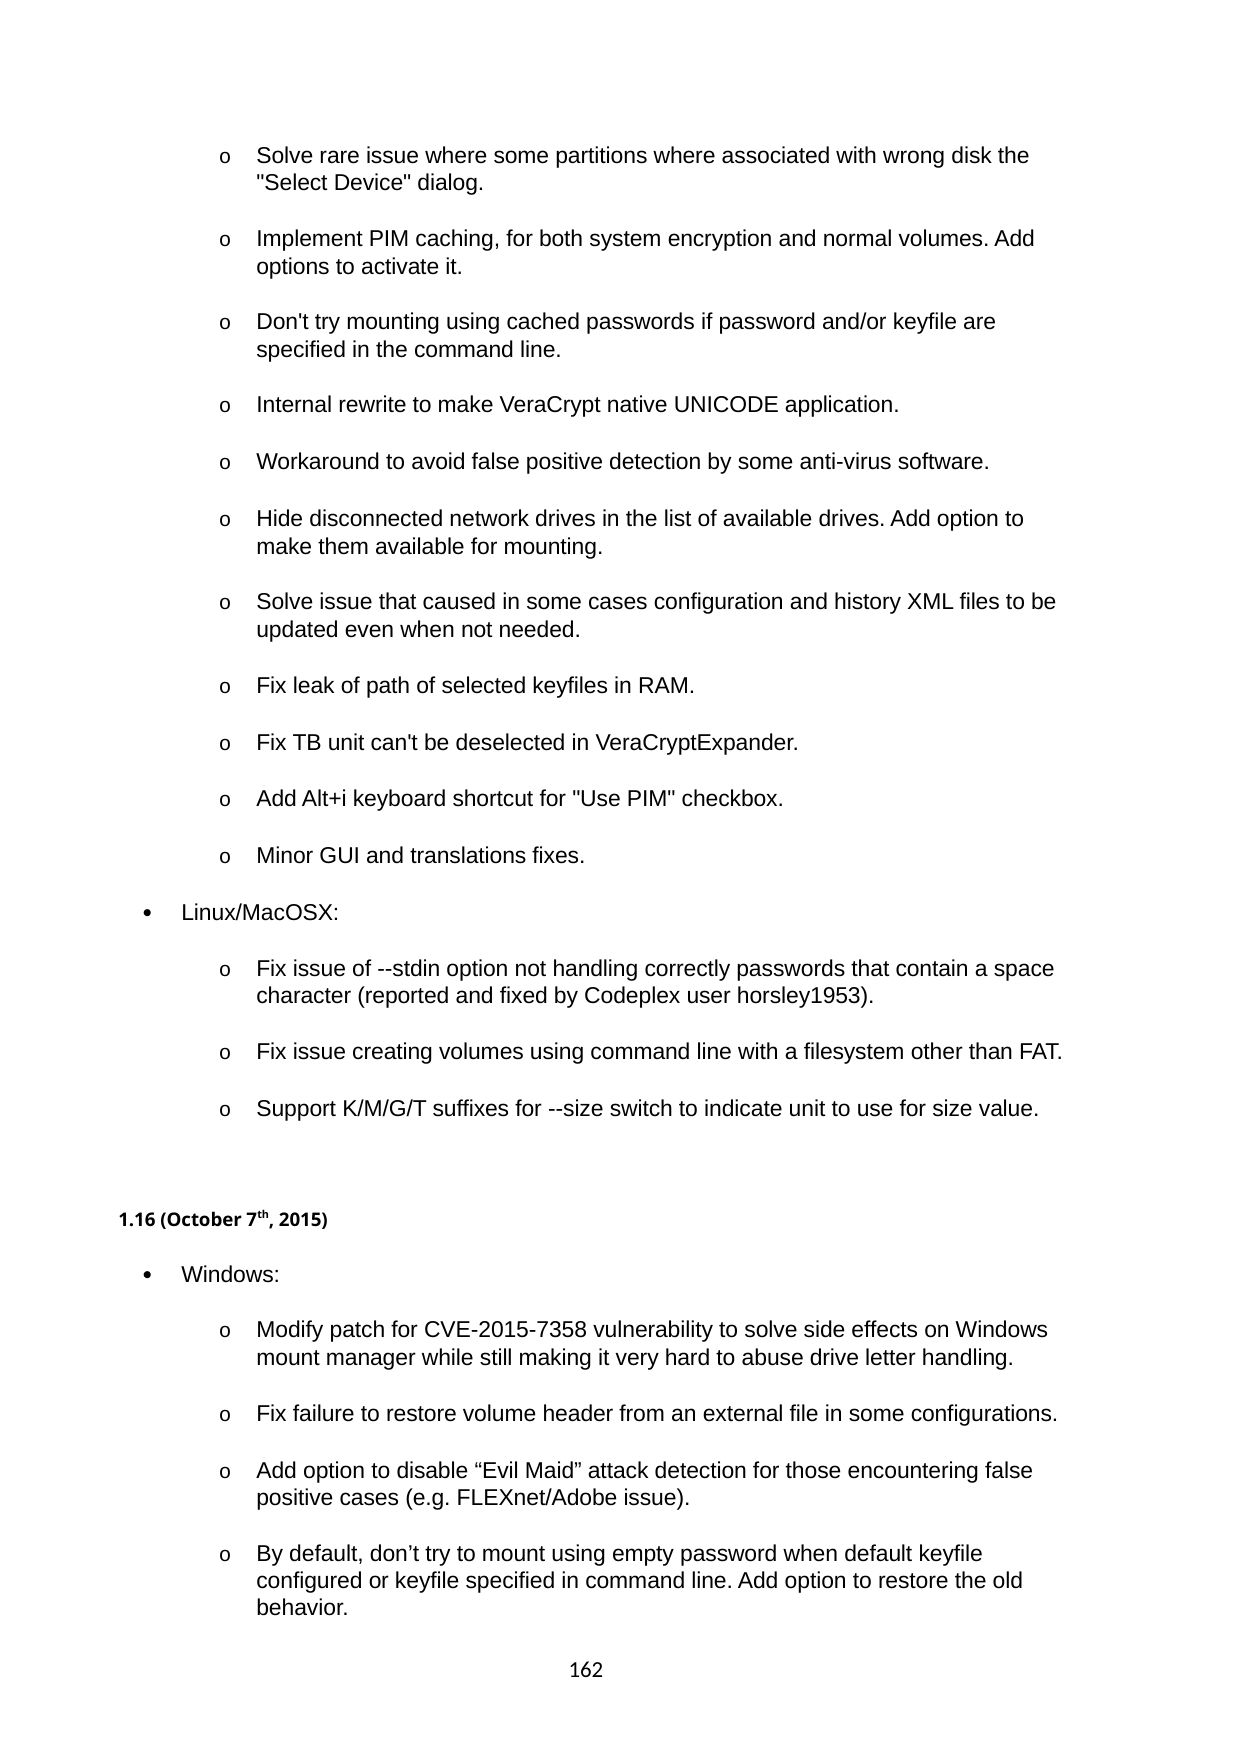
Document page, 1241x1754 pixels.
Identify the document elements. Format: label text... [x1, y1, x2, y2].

list Fix leak of path of selected keyfiles in RAM. [219, 672, 1065, 699]
list Internal rewrite to make VeraCrypt native UNICODE application. [219, 391, 1065, 419]
list Add option to disable “Evil Maid” attack detection for those encountering false positive cases (e.g. FLEXnet/Adobe issue). [219, 1457, 1065, 1511]
list Workaround to avoid false positive detection by some anti-virus software. [219, 448, 1065, 476]
list Add Alt+i keyboard shortcut for "Use PIM" checkbox. [219, 785, 1065, 813]
list Hide disconnected network drives in the list of available drives. Add option to make them available for mounting. [219, 505, 1065, 559]
list Solve issue that caused in some cases configuration and history XML files to be updated even when not needed. [219, 588, 1065, 642]
list Minor GUI and translations fixes. [219, 842, 1065, 870]
list Modify patch for CVE-2015-7358 vulnerability to solve side effects on Windows mount manager while still making it very hard to abuse drive letter handling. [219, 1316, 1065, 1371]
list Linux/MacOSX: [144, 899, 1065, 925]
list Implement PIM caching, for both system encryption and normal volumes. Add options to activate it. [219, 225, 1065, 279]
text 1.16 (October 7th, 2015) [118, 1206, 1065, 1232]
list Windows: [144, 1261, 1065, 1287]
list Fix TB unit can't be deselected in VeraCryptExpander. [219, 728, 1065, 756]
list Fix issue creating volumes using command line with a filesystem other than FAT. [219, 1038, 1065, 1066]
list Support K/M/G/T suffixes for --size switch to indicate unit to use for size value. [219, 1095, 1065, 1122]
list Fix failure to restore volume header from an external file in some configurations. [219, 1400, 1065, 1427]
list Don't try mounting using cached passwords if password and/or keyfile are specified in the command line. [219, 308, 1065, 362]
list Fix issue of --stdin option not handling correctly passwords that contain a space character (reported and fixed by Codeplex user horsley1953). [219, 954, 1065, 1009]
list By default, don’t try to mount using empty password when default keyfile configured or keyfile specified in command line. Add option to restore the old behavior. [219, 1540, 1065, 1620]
list Solve rare issue where some partitions where associated with wrong disk the "Select Device" dialog. [219, 142, 1065, 196]
